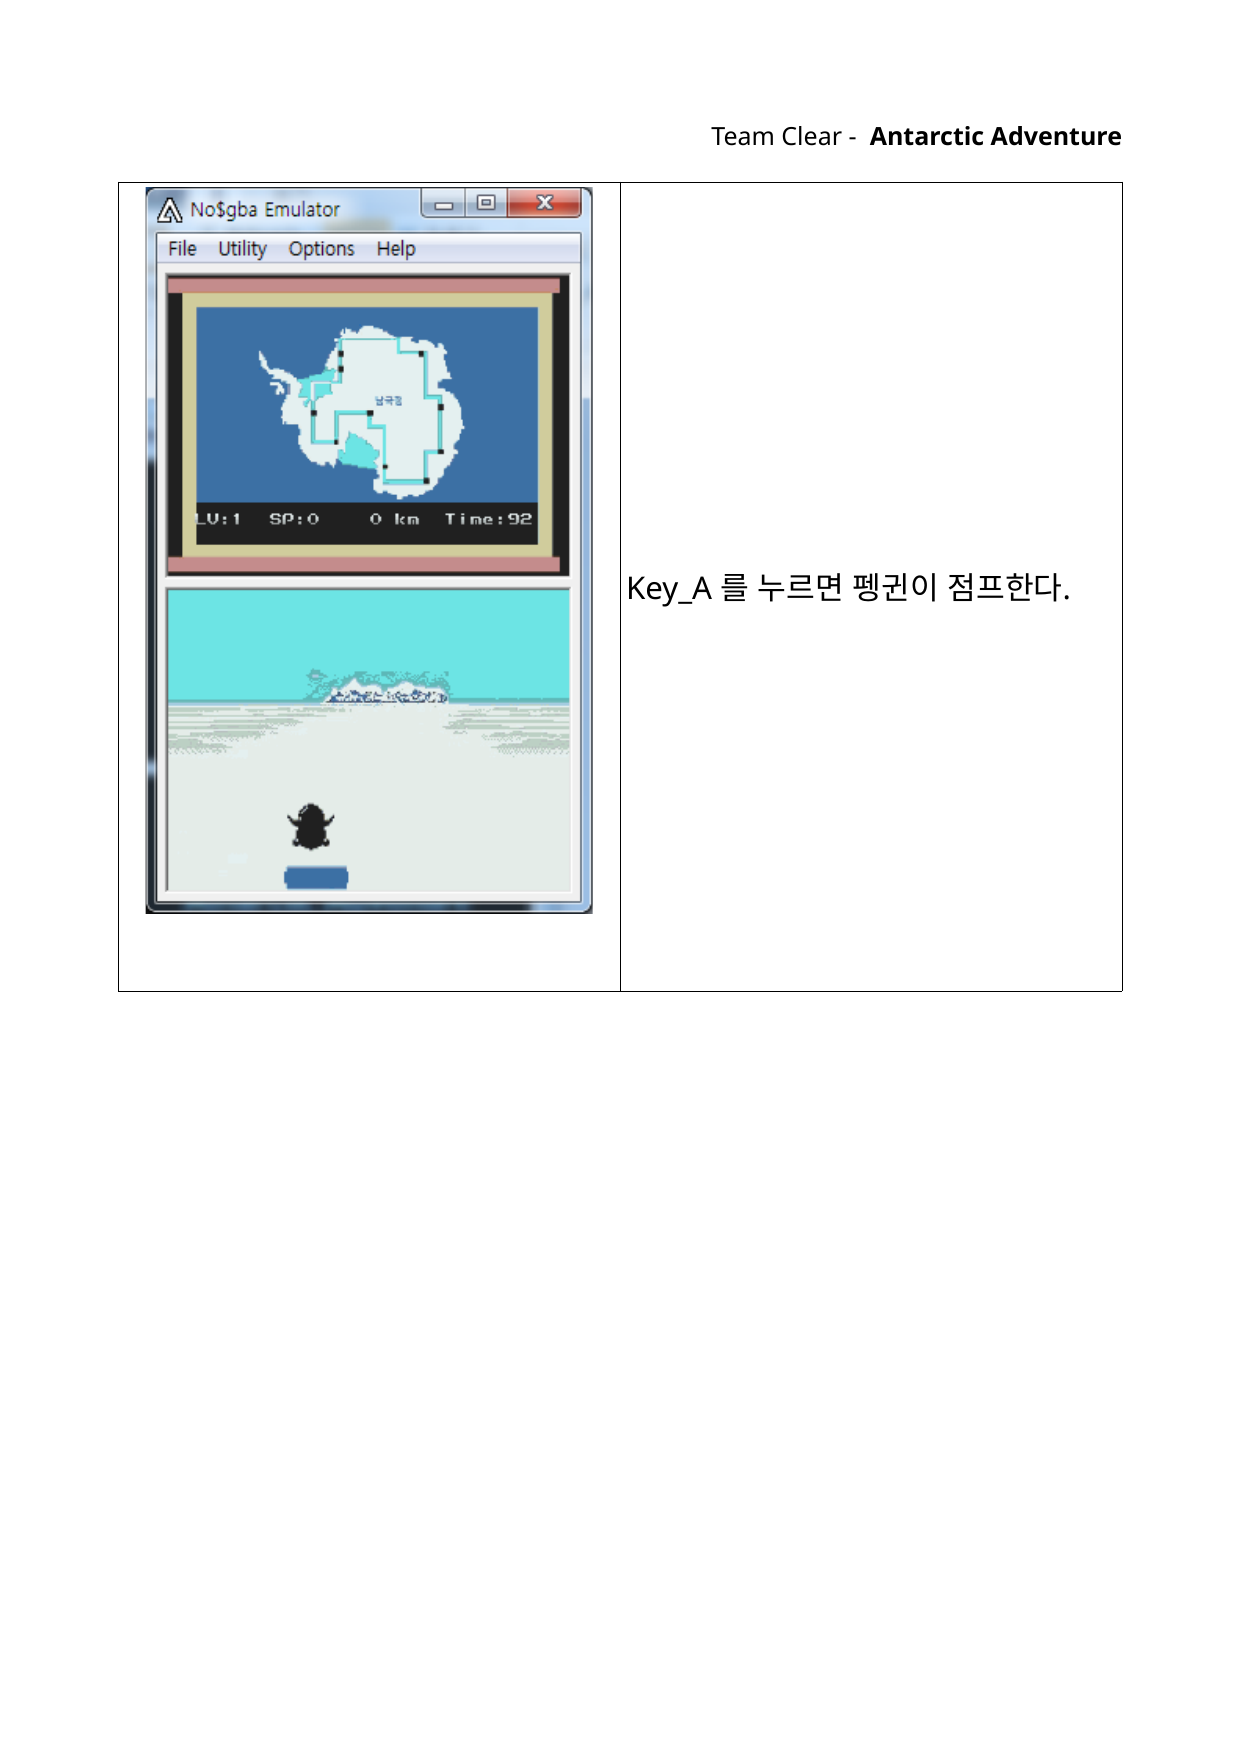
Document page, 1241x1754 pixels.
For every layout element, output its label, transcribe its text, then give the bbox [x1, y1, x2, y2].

table_cell [119, 183, 620, 187]
table_cell Key_A 를 누르면 펭귄이 점프한다. [621, 183, 1122, 991]
table_cell [119, 188, 620, 991]
picture [145, 187, 593, 914]
